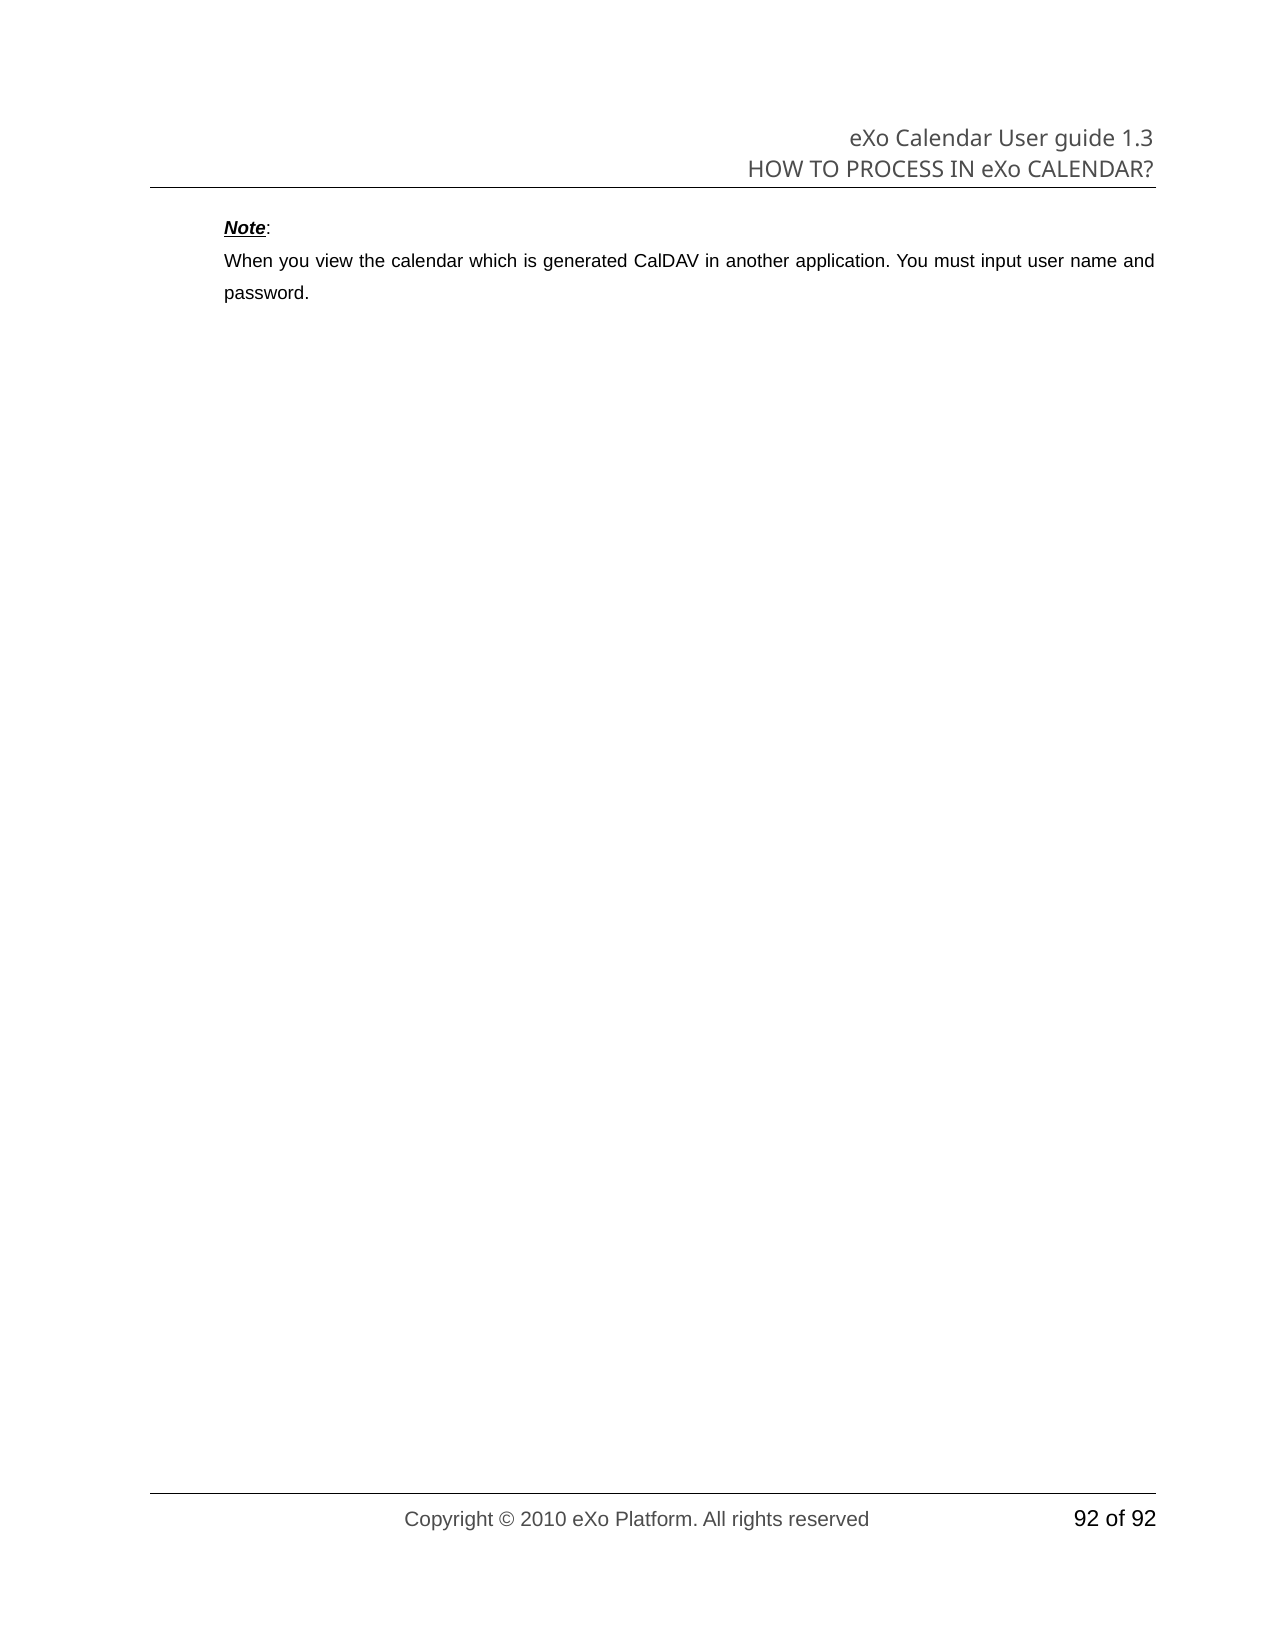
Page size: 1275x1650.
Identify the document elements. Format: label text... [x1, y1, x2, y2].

text Note: [224, 217, 1156, 239]
text When you view the calendar which is generated CalDAV in another application. You must input user name and password. [224, 249, 1156, 303]
